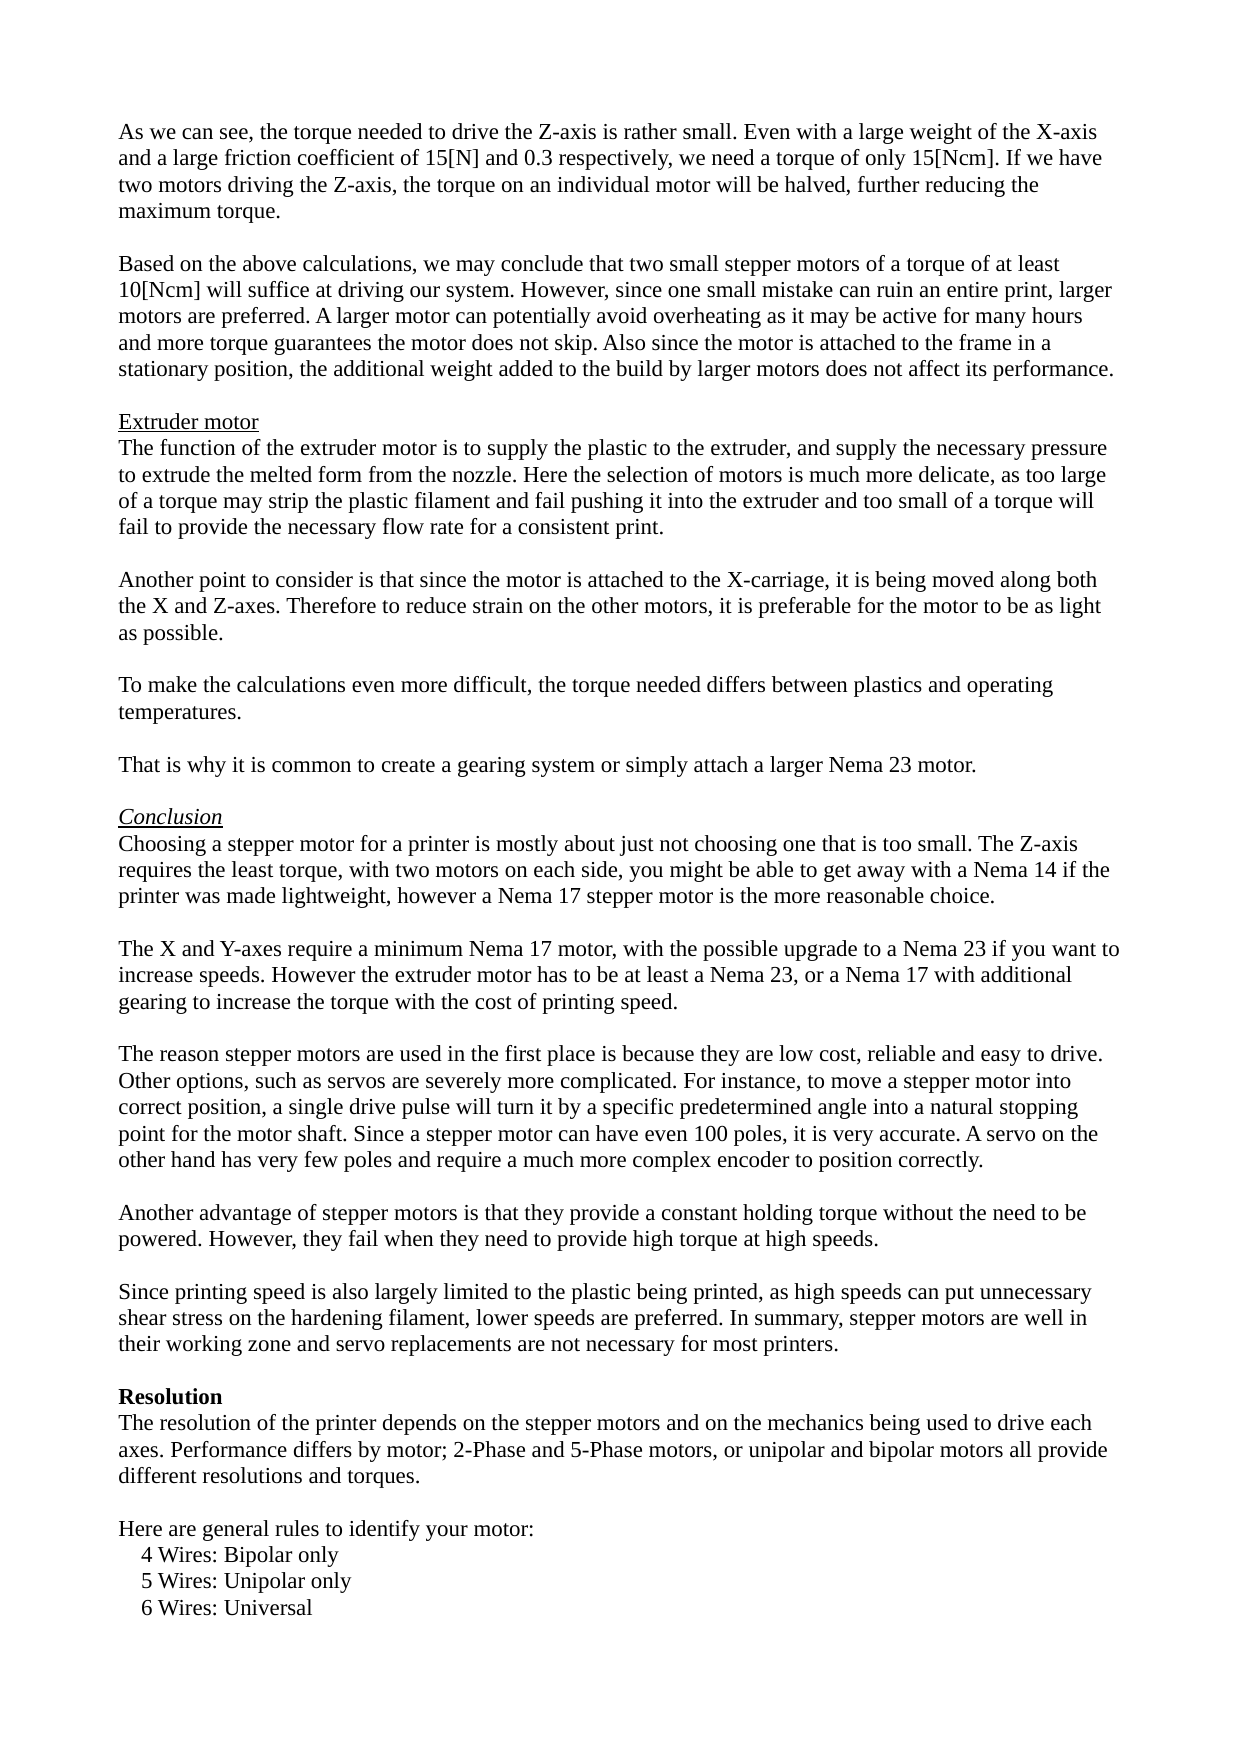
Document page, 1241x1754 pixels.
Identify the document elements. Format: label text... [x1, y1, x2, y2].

text Another point to consider is that since the motor is attached to the X-carriage, it is being moved along both the X and Z-axes. Therefore to reduce strain on the other motors, it is preferable for the motor to be as light as possible. [118, 566, 1122, 645]
text 4 Wires: Bipolar only [118, 1541, 1122, 1568]
text The function of the extruder motor is to supply the plastic to the extruder, and supply the necessary pressure to extrude the melted form from the nozzle. Here the selection of motors is much more delicate, as too large of a torque may strip the plastic filament and fail pushing it into the extruder and too small of a torque will fail to provide the necessary flow rate for a consistent print. [118, 434, 1122, 540]
text Here are general rules to identify your motor: [118, 1515, 1122, 1541]
text 6 Wires: Universal [118, 1594, 1122, 1620]
text As we can see, the torque needed to drive the Z-axis is rather small. Even with a large weight of the X-axis and a large friction coefficient of 15[N] and 0.3 respectively, we need a torque of only 15[Ncm]. If we have two motors driving the Z-axis, the torque on an individual motor will be halved, further reducing the maximum torque. [118, 118, 1122, 223]
text The resolution of the printer depends on the stepper motors and on the mechanics being used to drive each axes. Performance differs by motor; 2-Phase and 5-Phase motors, or unipolar and bipolar motors all provide different resolutions and torques. [118, 1409, 1122, 1488]
text Conclusion [118, 803, 1122, 830]
text Since printing speed is also largely limited to the plastic being printed, as high speeds can put unnecessary shear stress on the hardening filament, lower speeds are preferred. In summary, stepper motors are well in their working zone and servo replacements are not necessary for most printers. [118, 1278, 1122, 1357]
text The reason stepper motors are used in the first place is because they are low cost, reliable and easy to drive. Other options, such as servos are severely more complicated. For instance, to move a stepper motor into correct position, a single drive pulse will turn it by a specific predetermined angle into a natural stopping point for the motor shaft. Since a stepper motor can have even 100 poles, it is very accurate. A servo on the other hand has very few poles and require a much more complex encoder to position correctly. [118, 1041, 1122, 1172]
text The X and Y-axes require a minimum Nema 17 motor, with the possible upgrade to a Nema 23 if you want to increase speeds. However the extruder motor has to be at least a Nema 23, or a Nema 17 with additional gearing to increase the torque with the cost of printing speed. [118, 935, 1122, 1014]
text 5 Wires: Unipolar only [118, 1568, 1122, 1594]
text To make the calculations even more difficult, the torque needed differs between plastics and operating temperatures. [118, 672, 1122, 724]
text Based on the above calculations, we may conclude that two small stepper motors of a torque of at least 10[Ncm] will suffice at driving our system. However, since one small mistake can ruin an entire print, larger motors are preferred. A larger motor can potentially avoid overheating as it may be active for many hours and more torque guarantees the motor does not skip. Also since the motor is attached to the frame in a stationary position, the additional weight added to the build by larger motors does not affect its performance. [118, 250, 1122, 382]
text Extruder motor [118, 408, 1122, 434]
text Choosing a stepper motor for a printer is mostly about just not choosing one that is too small. The Z-axis requires the least torque, with two motors on each side, you might be able to get away with a Nema 14 if the printer was made lightweight, however a Nema 17 stepper motor is the more reasonable choice. [118, 830, 1122, 909]
text Another advantage of stepper motors is that they provide a constant holding torque without the need to be powered. However, they fail when they need to provide high torque at high speeds. [118, 1199, 1122, 1251]
text That is why it is common to create a gearing system or simply attach a larger Nema 23 motor. [118, 751, 1122, 777]
text Resolution [118, 1383, 1122, 1409]
